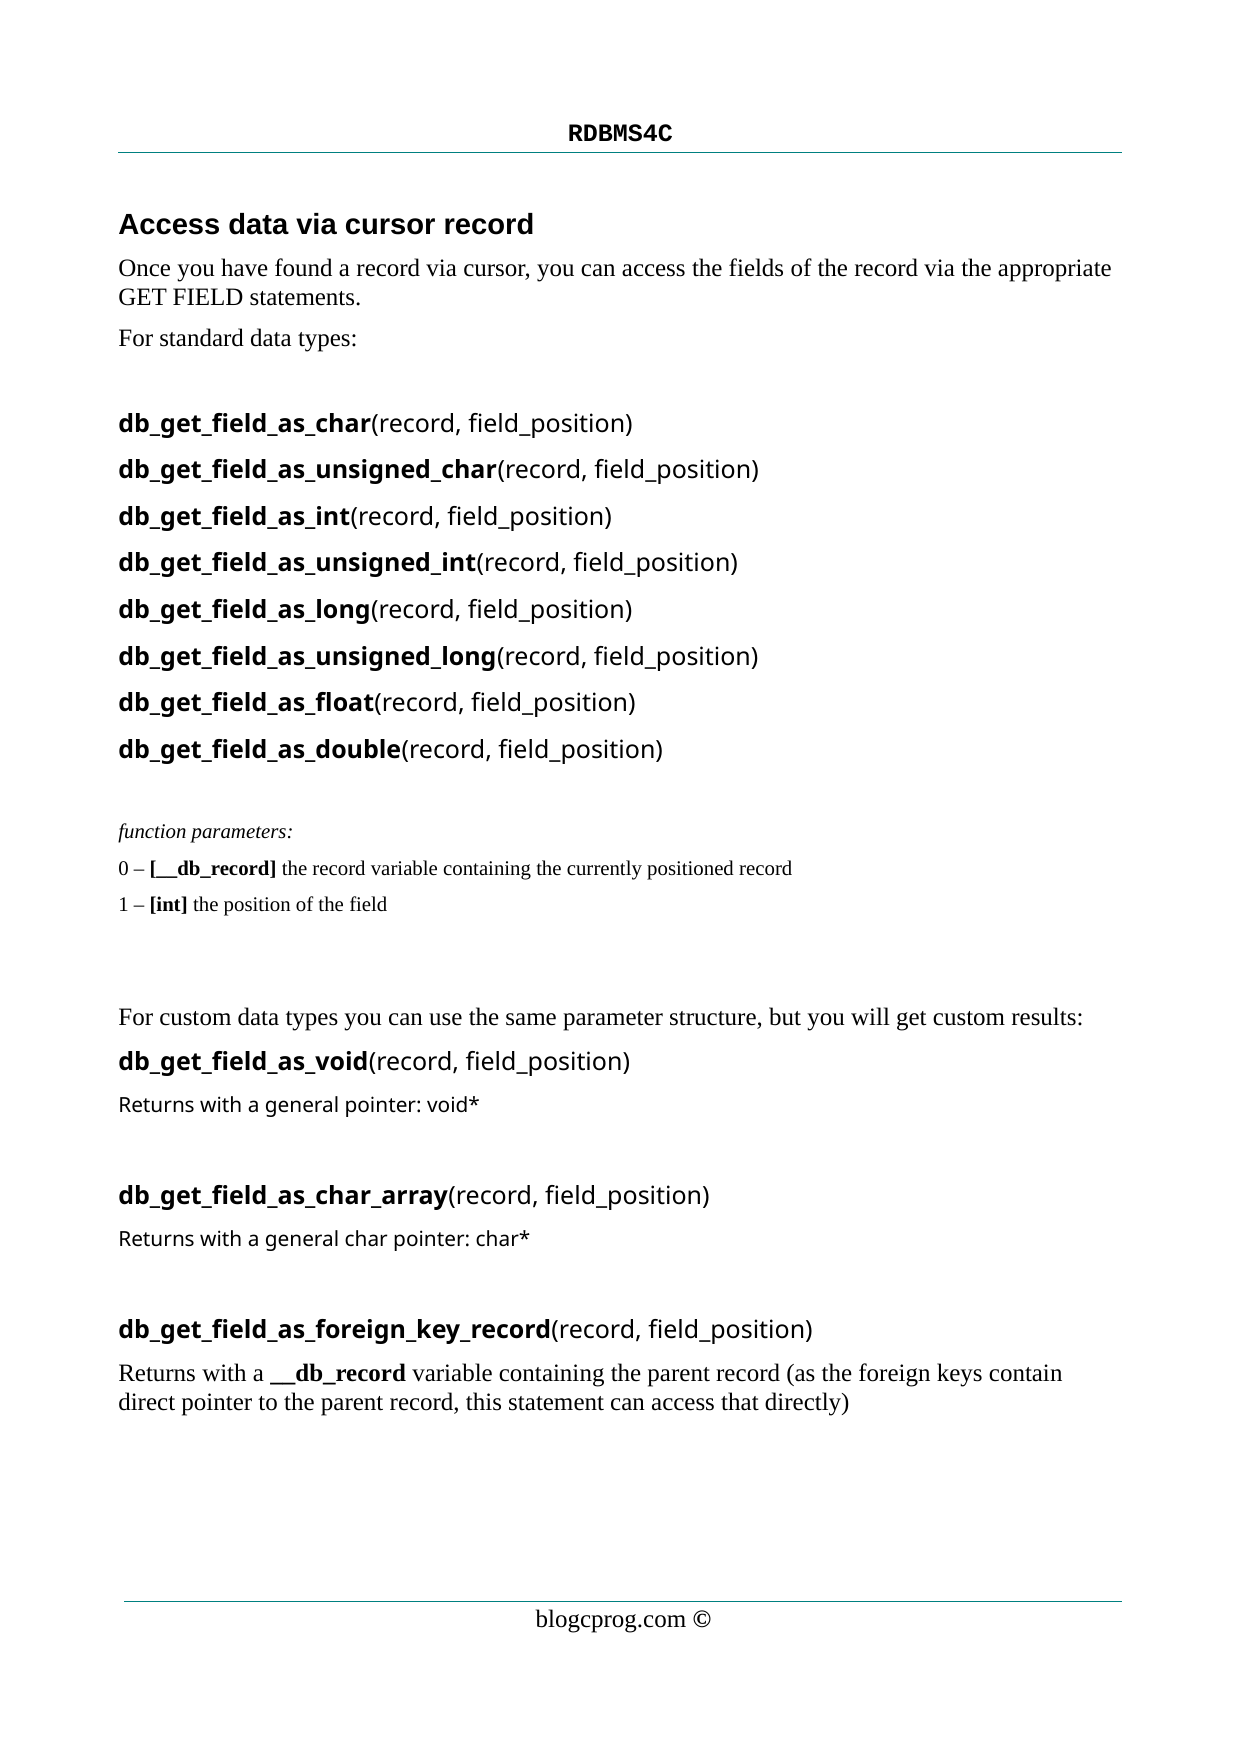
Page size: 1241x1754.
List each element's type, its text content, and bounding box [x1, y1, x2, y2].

text db_get_field_as_foreign_key_record(record, field_position) [118, 1311, 1122, 1345]
text For custom data types you can use the same parameter structure, but you will get custom results: [118, 1002, 1122, 1031]
text db_get_field_as_unsigned_char(record, field_position) [118, 452, 1122, 486]
text db_get_field_as_double(record, field_position) [118, 731, 1122, 765]
text db_get_field_as_char(record, field_position) [118, 405, 1122, 439]
text db_get_field_as_void(record, field_position) [118, 1043, 1122, 1077]
text 0 – [__db_record] the record variable containing the currently positioned record [118, 856, 1122, 880]
text 1 – [int] the position of the field [118, 892, 1122, 916]
subtitle Access data via cursor record [118, 207, 1122, 240]
text db_get_field_as_unsigned_int(record, field_position) [118, 545, 1122, 579]
text db_get_field_as_char_array(record, field_position) [118, 1177, 1122, 1211]
text function parameters: [118, 819, 1122, 843]
text Returns with a __db_record variable containing the parent record (as the foreign keys contain direct pointer to the parent record, this statement can access that directly) [118, 1358, 1122, 1415]
text db_get_field_as_unsigned_long(record, field_position) [118, 638, 1122, 672]
text db_get_field_as_float(record, field_position) [118, 685, 1122, 719]
text Once you have found a record via cursor, you can access the fields of the record via the appropriate GET FIELD statements. [118, 253, 1122, 310]
text Returns with a general char pointer: char* [118, 1224, 1122, 1252]
text For standard data types: [118, 323, 1122, 352]
text Returns with a general pointer: void* [118, 1090, 1122, 1118]
text db_get_field_as_long(record, field_position) [118, 592, 1122, 626]
text db_get_field_as_int(record, field_position) [118, 498, 1122, 533]
